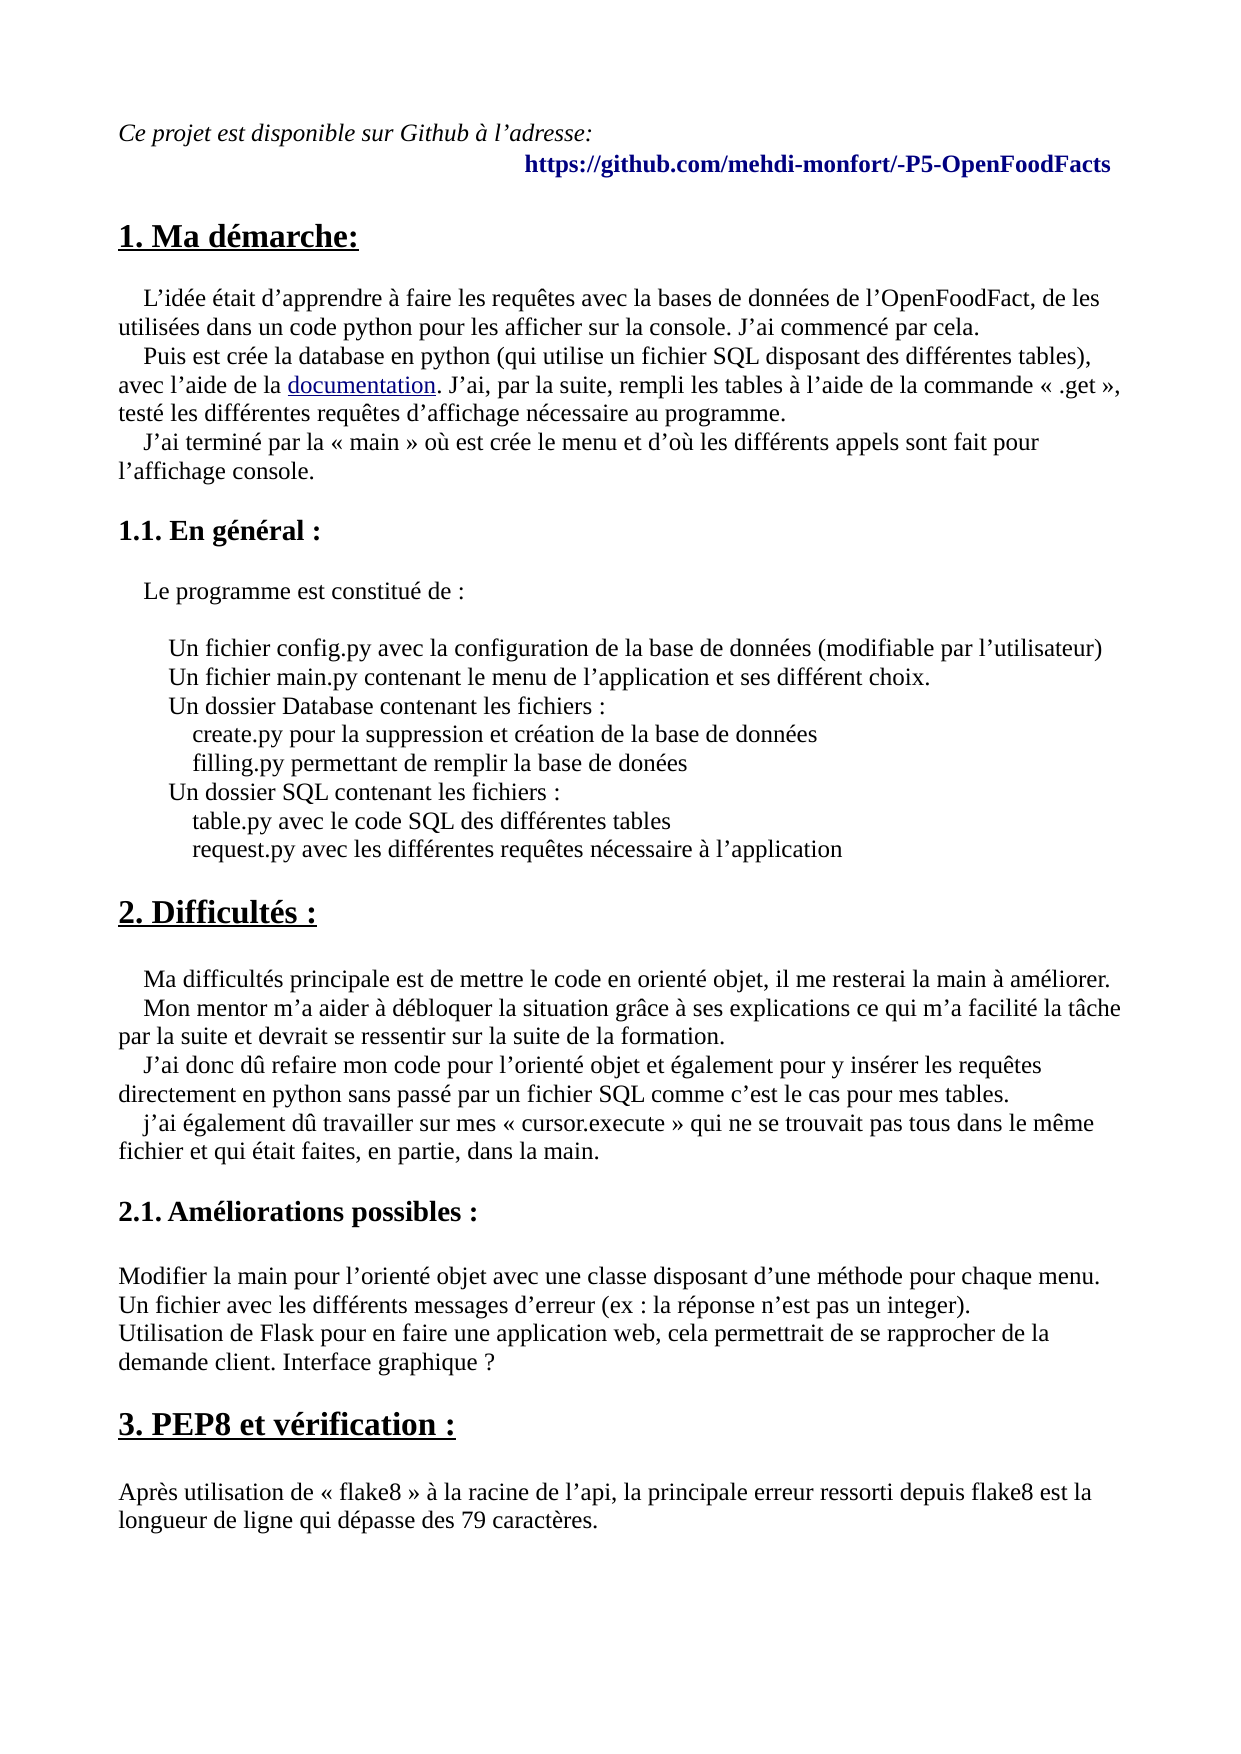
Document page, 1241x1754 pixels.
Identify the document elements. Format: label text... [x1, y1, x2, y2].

text Mon mentor m’a aider à débloquer la situation grâce à ses explications ce qui m’a facilité la tâche par la suite et devrait se ressentir sur la suite de la formation. [118, 993, 1122, 1050]
text 3. PEP8 et vérification : [118, 1405, 1122, 1443]
text Modifier la main pour l’orienté objet avec une classe disposant d’une méthode pour chaque menu. [118, 1261, 1122, 1290]
text 1. Ma démarche: [118, 216, 1122, 255]
text Ma difficultés principale est de mettre le code en orienté objet, il me resterai la main à améliorer. [118, 964, 1122, 993]
text Un dossier Database contenant les fichiers : [118, 691, 1122, 719]
text J’ai donc dû refaire mon code pour l’orienté objet et également pour y insérer les requêtes directement en python sans passé par un fichier SQL comme c’est le cas pour mes tables. [118, 1050, 1122, 1108]
text Un fichier config.py avec la configuration de la base de données (modifiable par l’utilisateur) [118, 633, 1122, 662]
text Utilisation de Flask pour en faire une application web, cela permettrait de se rapprocher de la demande client. Interface graphique ? [118, 1318, 1122, 1376]
text table.py avec le code SQL des différentes tables [118, 806, 1122, 834]
text Ce projet est disponible sur Github à l’adresse: [118, 118, 1122, 147]
text L’idée était d’apprendre à faire les requêtes avec la bases de données de l’OpenFoodFact, de les utilisées dans un code python pour les afficher sur la console. J’ai commencé par cela. [118, 283, 1122, 341]
text https://github.com/mehdi-monfort/-P5-OpenFoodFacts [118, 147, 1122, 178]
text 1.1. En général : [118, 513, 1122, 547]
text j’ai également dû travailler sur mes « cursor.execute » qui ne se trouvait pas tous dans le même fichier et qui était faites, en partie, dans la main. [118, 1108, 1122, 1165]
text Après utilisation de « flake8 » à la racine de l’api, la principale erreur ressorti depuis flake8 est la longueur de ligne qui dépasse des 79 caractères. [118, 1477, 1122, 1534]
text 2.1. Améliorations possibles : [118, 1194, 1122, 1227]
text request.py avec les différentes requêtes nécessaire à l’application [118, 834, 1122, 863]
text 2. Difficultés : [118, 892, 1122, 930]
text filling.py permettant de remplir la base de donées [118, 748, 1122, 777]
text Le programme est constitué de : [118, 576, 1122, 604]
text Un fichier main.py contenant le menu de l’application et ses différent choix. [118, 662, 1122, 691]
text Un fichier avec les différents messages d’erreur (ex : la réponse n’est pas un integer). [118, 1290, 1122, 1318]
text create.py pour la suppression et création de la base de données [118, 719, 1122, 748]
text Un dossier SQL contenant les fichiers : [118, 777, 1122, 806]
text Puis est crée la database en python (qui utilise un fichier SQL disposant des différentes tables), avec l’aide de la documentation. J’ai, par la suite, rempli les tables à l’aide de la commande « .get », testé les différentes requêtes d’affichage nécessaire au programme. [118, 341, 1122, 427]
text J’ai terminé par la « main » où est crée le menu et d’où les différents appels sont fait pour l’affichage console. [118, 427, 1122, 485]
